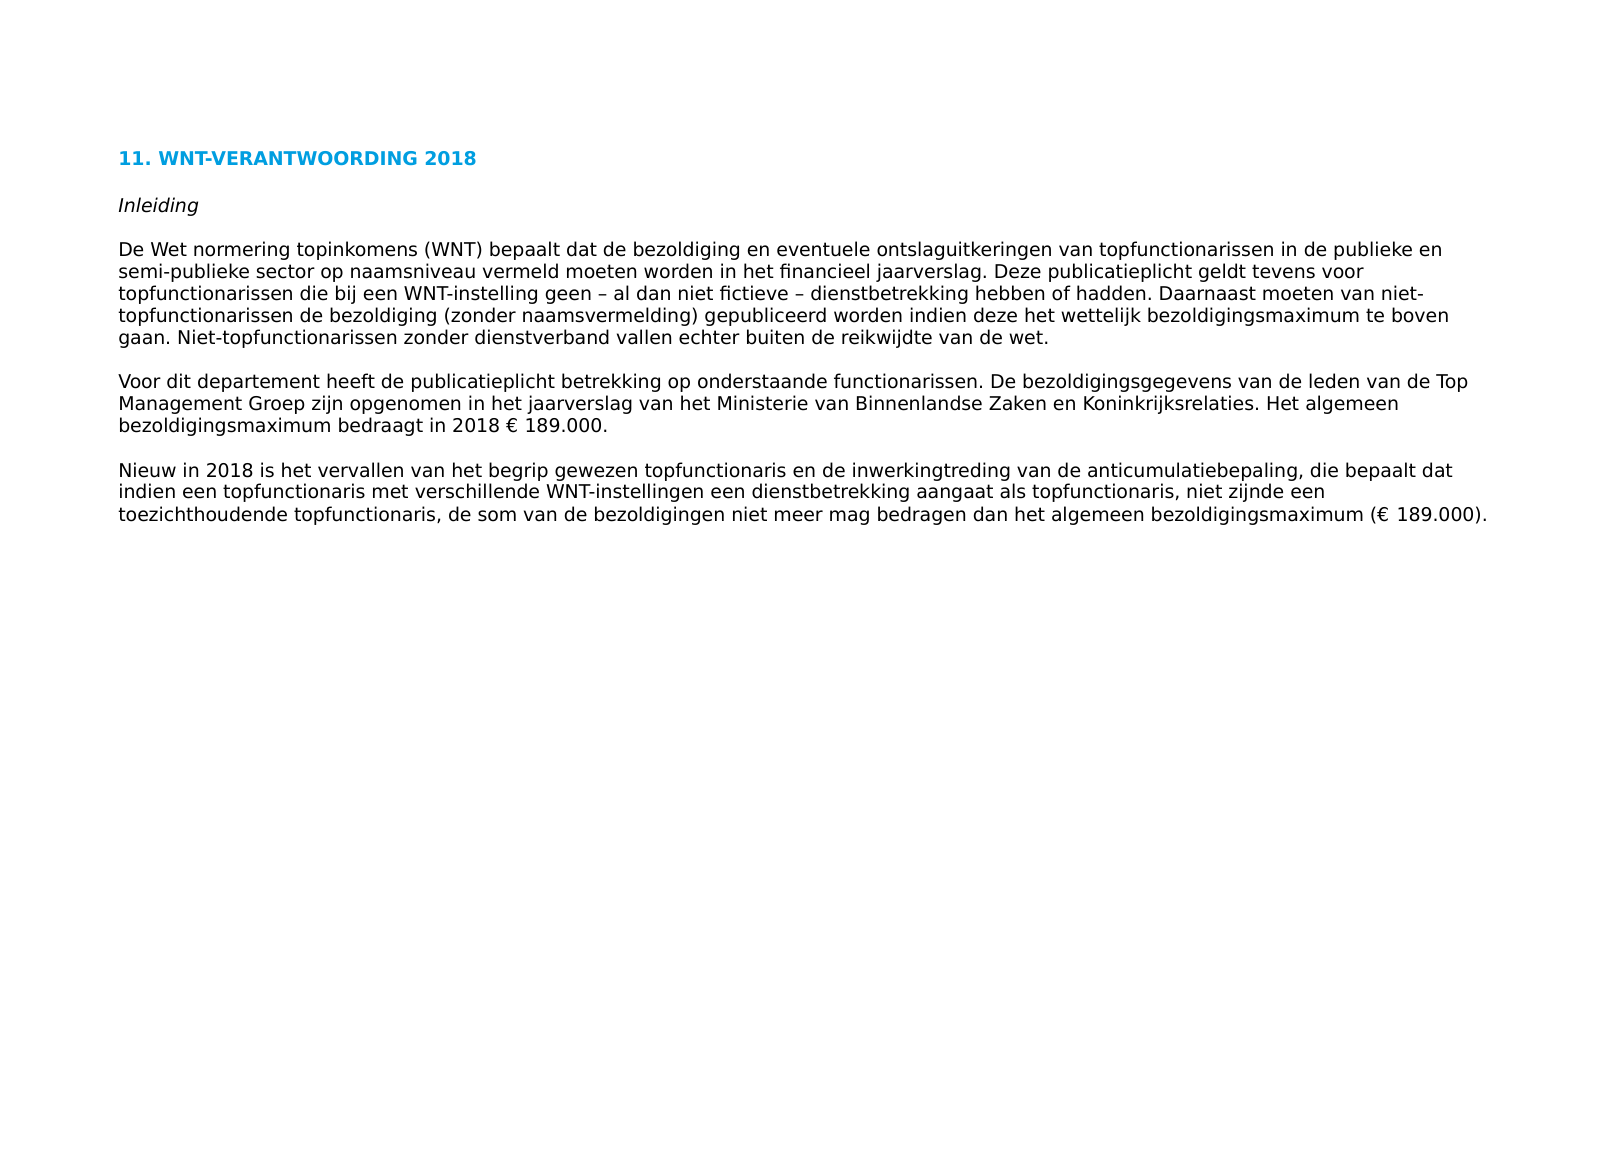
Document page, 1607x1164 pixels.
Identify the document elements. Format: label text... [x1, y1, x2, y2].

subtitle 11. WNT-VERANTWOORDING 2018 [118, 148, 1488, 170]
text De Wet normering topinkomens (WNT) bepaalt dat de bezoldiging en eventuele ontslaguitkeringen van topfunctionarissen in de publieke en semi-publieke sector op naamsniveau vermeld moeten worden in het financieel jaarverslag. Deze publicatieplicht geldt tevens voor topfunctionarissen die bij een WNT-instelling geen – al dan niet fictieve – dienstbetrekking hebben of hadden. Daarnaast moeten van niet-topfunctionarissen de bezoldiging (zonder naamsvermelding) gepubliceerd worden indien deze het wettelijk bezoldigingsmaximum te boven gaan. Niet-topfunctionarissen zonder dienstverband vallen echter buiten de reikwijdte van de wet. [118, 239, 1488, 349]
text Voor dit departement heeft de publicatieplicht betrekking op onderstaande functionarissen. De bezoldigingsgegevens van de leden van de Top Management Groep zijn opgenomen in het jaarverslag van het Ministerie van Binnenlandse Zaken en Koninkrijksrelaties. Het algemeen bezoldigingsmaximum bedraagt in 2018 € 189.000. [118, 371, 1488, 437]
text Nieuw in 2018 is het vervallen van het begrip gewezen topfunctionaris en de inwerkingtreding van de anticumulatiebepaling, die bepaalt dat indien een topfunctionaris met verschillende WNT-instellingen een dienstbetrekking aangaat als topfunctionaris, niet zijnde een toezichthoudende topfunctionaris, de som van de bezoldigingen niet meer mag bedragen dan het algemeen bezoldigingsmaximum (€ 189.000). [118, 459, 1488, 525]
subtitle Inleiding [118, 195, 1488, 217]
